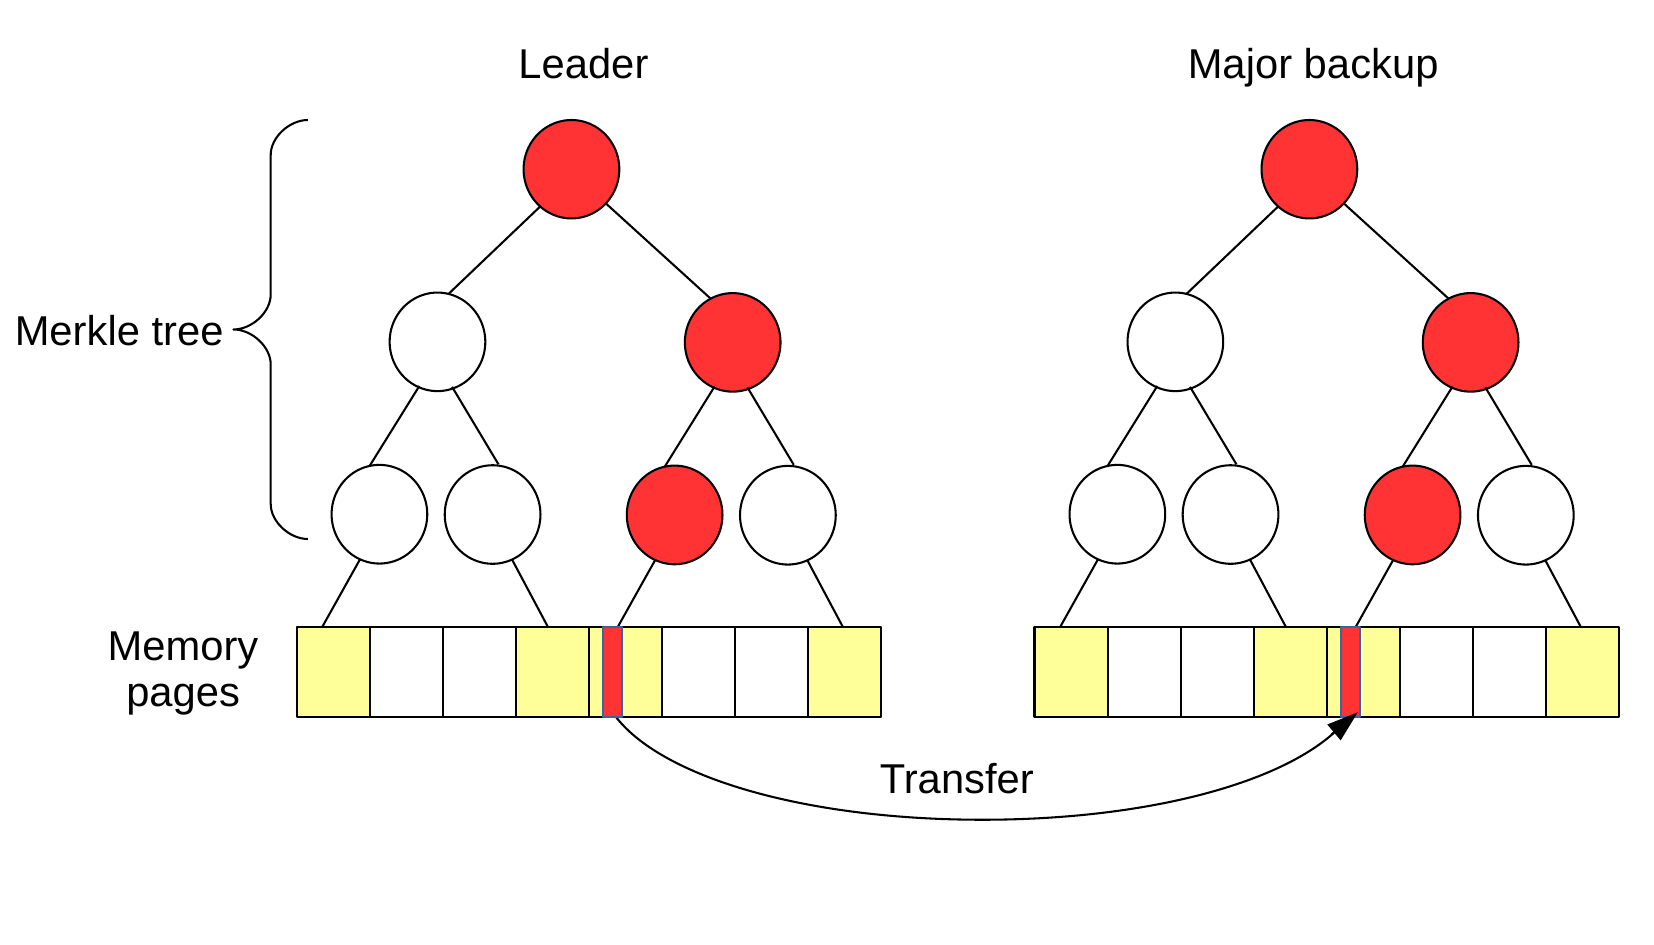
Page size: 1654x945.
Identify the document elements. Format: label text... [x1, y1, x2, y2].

text_box [1422, 293, 1519, 392]
text_box [444, 465, 541, 564]
text_box [331, 464, 428, 564]
text_box Memory pages [70, 615, 296, 724]
text_box [1477, 465, 1574, 565]
text_box Leader [470, 33, 696, 124]
text_box [684, 293, 781, 392]
text_box Major backup [1151, 33, 1476, 124]
text_box [389, 292, 486, 392]
text_box [1127, 292, 1224, 392]
text_box [523, 124, 620, 219]
text_box Merkle tree [0, 300, 244, 362]
text_box Transfer [865, 748, 1049, 811]
text_box [1261, 124, 1358, 219]
text_box [296, 461, 1620, 820]
